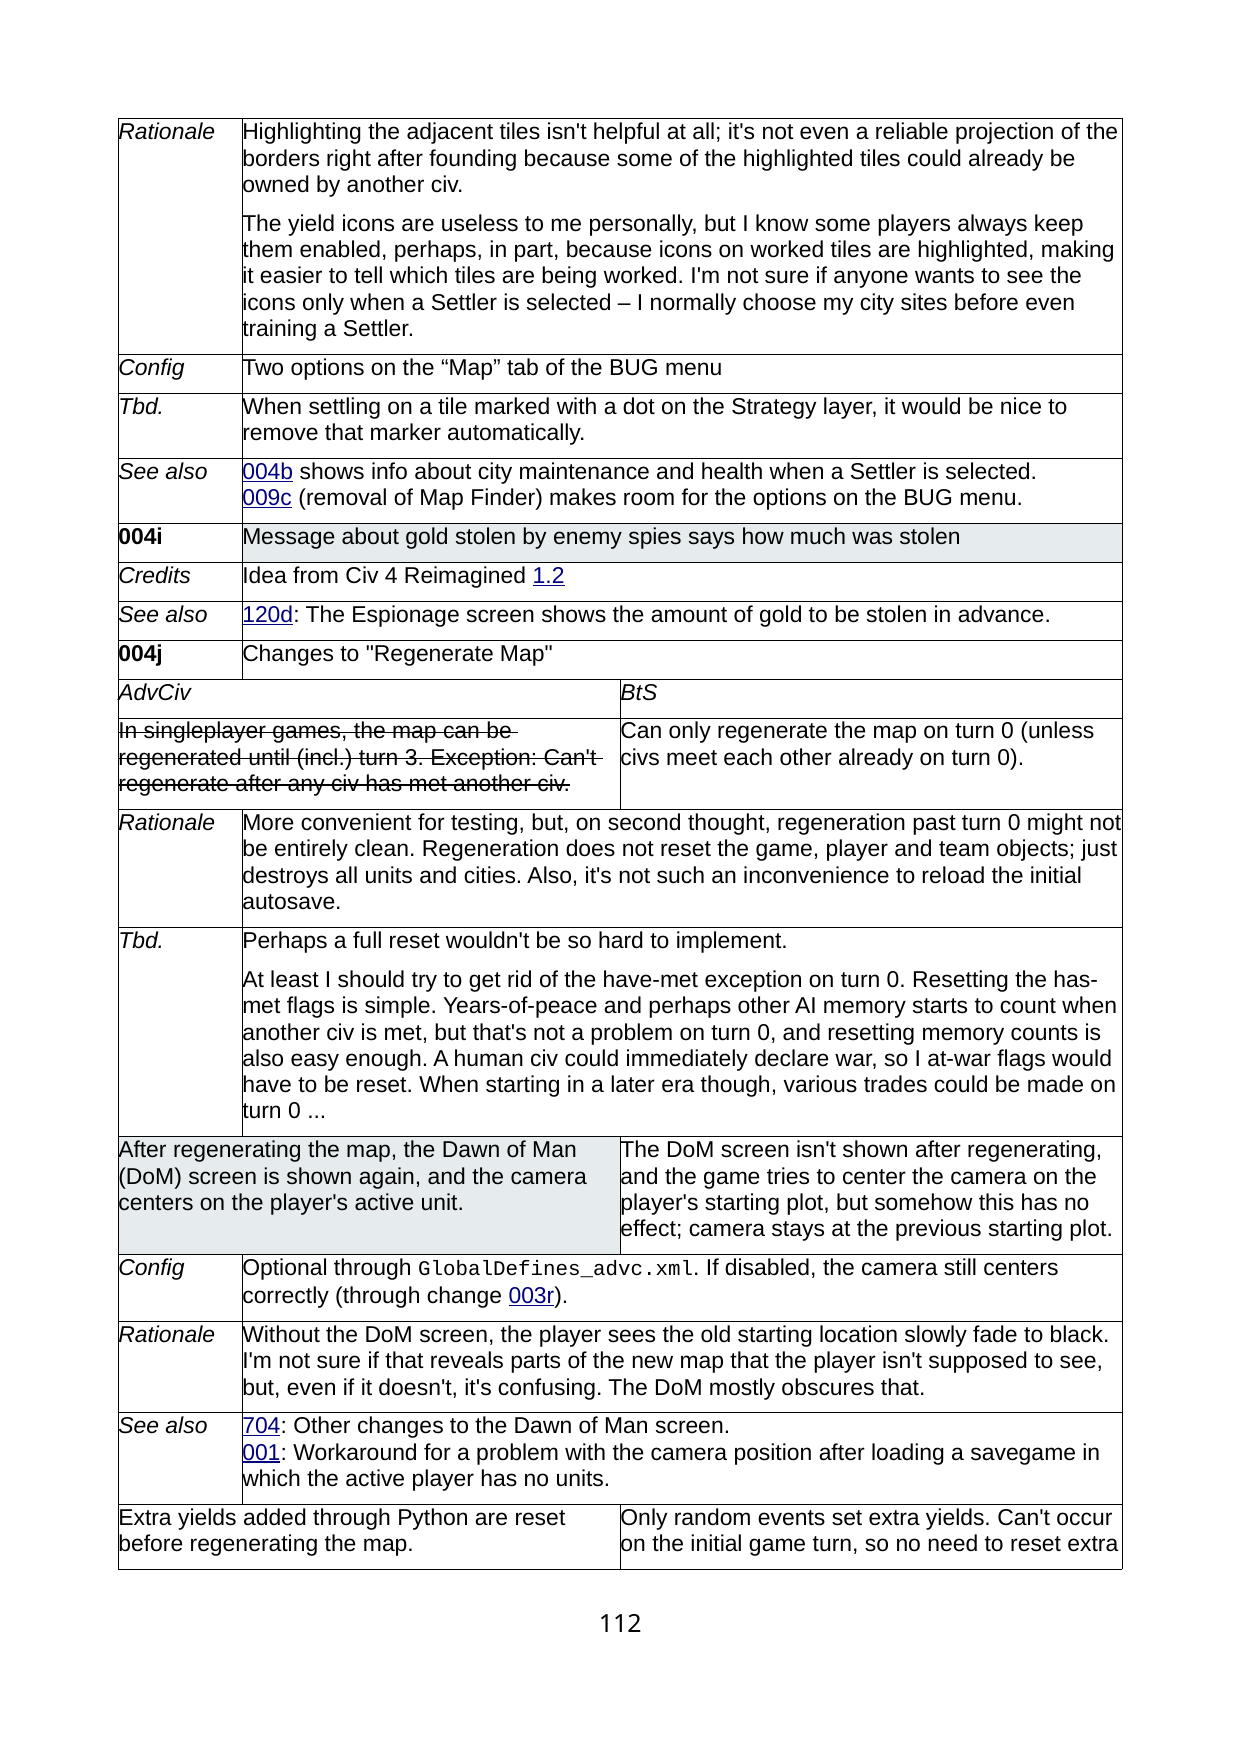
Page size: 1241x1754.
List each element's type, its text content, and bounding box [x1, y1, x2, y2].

table_cell In singleplayer games, the map can be regenerated until (incl.) turn 3. Exception: Can't regenerate after any civ has met another civ. [119, 719, 620, 809]
table_cell Two options on the “Map” tab of the BUG menu [243, 355, 1122, 393]
table_cell The DoM screen isn't shown after regenerating, and the game tries to center the camera on the player's starting plot, but somehow this has no effect; camera stays at the previous starting plot. [621, 1137, 1122, 1254]
table_cell AdvCiv [119, 680, 620, 717]
table_cell Rationale [119, 810, 242, 927]
table_cell Tbd. [119, 928, 242, 1136]
table_cell Rationale [119, 1322, 242, 1412]
table_cell 120d: The Espionage screen shows the amount of gold to be stolen in advance. [243, 602, 1122, 640]
table_cell After regenerating the map, the Dawn of Man (DoM) screen is shown again, and the camera centers on the player's active unit. [119, 1137, 620, 1254]
table_cell See also [119, 459, 242, 523]
table_cell Changes to "Regenerate Map" [243, 641, 1122, 678]
table_cell See also [119, 602, 242, 640]
table_cell Credits [119, 563, 242, 601]
table_cell Perhaps a full reset wouldn't be so hard to implement. At least I should try to get rid of the have-met exception on turn 0. Resetting the has-met flags is simple. Years-of-peace and perhaps other AI memory starts to count when another civ is met, but that's not a problem on turn 0, and resetting memory counts is also easy enough. A human civ could immediately declare war, so I at-war flags would have to be reset. When starting in a later era though, various trades could be made on turn 0 ... [243, 928, 1122, 1136]
table_cell More convenient for testing, but, on second thought, regeneration past turn 0 might not be entirely clean. Regeneration does not reset the game, player and team objects; just destroys all units and cities. Also, it's not such an inconvenience to reload the initial autosave. [243, 810, 1122, 927]
table_cell 004i [119, 524, 242, 562]
table_cell 704: Other changes to the Dawn of Man screen. 001: Workaround for a problem with the camera position after loading a savegame in which the active player has no units. [243, 1413, 1122, 1504]
table_cell See also [119, 1413, 242, 1504]
table_cell BtS [621, 680, 1122, 717]
table_cell Highlighting the adjacent tiles isn't helpful at all; it's not even a reliable projection of the borders right after founding because some of the highlighted tiles could already be owned by another civ. The yield icons are useless to me personally, but I know some players always keep them enabled, perhaps, in part, because icons on worked tiles are highlighted, making it easier to tell which tiles are being worked. I'm not sure if anyone wants to see the icons only when a Settler is selected – I normally choose my city sites before even training a Settler. [243, 119, 1122, 354]
table_cell 004j [119, 641, 242, 678]
table_cell Extra yields added through Python are reset before regenerating the map. [119, 1505, 620, 1569]
table_cell Without the DoM screen, the player sees the old starting location slowly fade to black. I'm not sure if that reveals parts of the new map that the player isn't supposed to see, but, even if it doesn't, it's confusing. The DoM mostly obscures that. [243, 1322, 1122, 1412]
table_cell Only random events set extra yields. Can't occur on the initial game turn, so no need to reset extra [621, 1505, 1122, 1569]
table_cell Message about gold stolen by enemy spies says how much was stolen [243, 524, 1122, 562]
table_cell Config [119, 355, 242, 393]
table_cell Config [119, 1255, 242, 1321]
table_cell Idea from Civ 4 Reimagined 1.2 [243, 563, 1122, 601]
table_cell Rationale [119, 119, 242, 354]
table_cell When settling on a tile marked with a dot on the Strategy layer, it would be nice to remove that marker automatically. [243, 394, 1122, 458]
table_cell Tbd. [119, 394, 242, 458]
table_cell 004b shows info about city maintenance and health when a Settler is selected. 009c (removal of Map Finder) makes room for the options on the BUG menu. [243, 459, 1122, 523]
table_cell Optional through GlobalDefines_advc.xml. If disabled, the camera still centers correctly (through change 003r). [243, 1255, 1122, 1321]
table_cell Can only regenerate the map on turn 0 (unless civs meet each other already on turn 0). [621, 719, 1122, 809]
